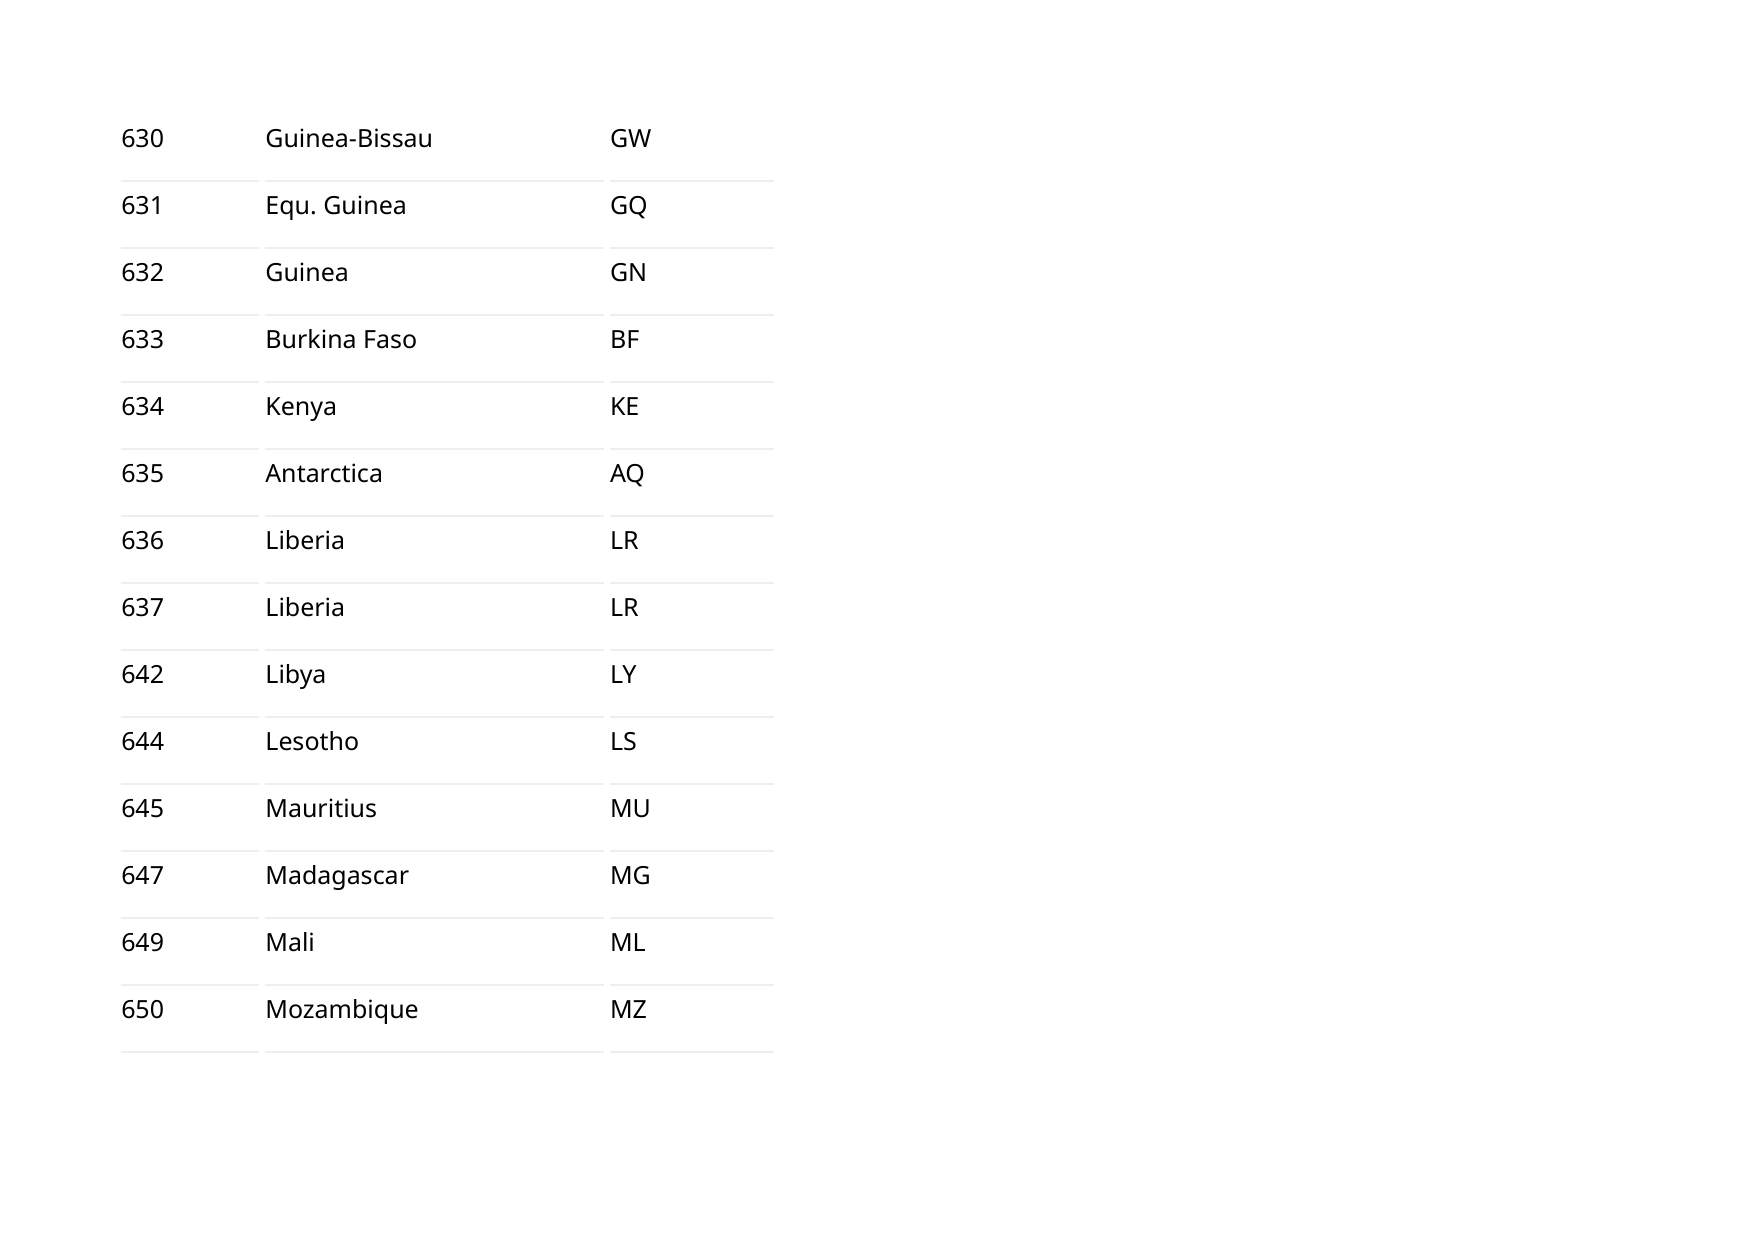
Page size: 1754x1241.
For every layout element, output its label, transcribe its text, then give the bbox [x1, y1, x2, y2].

table_cell MZ [607, 989, 777, 1056]
table_cell Guinea-Bissau [262, 118, 607, 185]
table_cell Burkina Faso [262, 319, 607, 386]
table_cell 649 [118, 922, 262, 989]
table_cell GQ [607, 185, 777, 252]
table_cell Mozambique [262, 989, 607, 1056]
table_cell Lesotho [262, 721, 607, 788]
table_cell ML [607, 922, 777, 989]
table_cell AQ [607, 453, 777, 520]
table_cell Equ. Guinea [262, 185, 607, 252]
table_cell Kenya [262, 386, 607, 453]
table_cell LY [607, 654, 777, 721]
table_cell 642 [118, 654, 262, 721]
table_cell 631 [118, 185, 262, 252]
table_cell 636 [118, 520, 262, 587]
table_cell LR [607, 587, 777, 654]
table_cell Libya [262, 654, 607, 721]
table_cell 637 [118, 587, 262, 654]
table_cell MG [607, 855, 777, 922]
table_cell 635 [118, 453, 262, 520]
table_cell 630 [118, 118, 262, 185]
table_cell Antarctica [262, 453, 607, 520]
table_cell 634 [118, 386, 262, 453]
table_cell 633 [118, 319, 262, 386]
table_cell Liberia [262, 587, 607, 654]
table_cell 644 [118, 721, 262, 788]
table_cell GW [607, 118, 777, 185]
table_cell BF [607, 319, 777, 386]
table_cell Madagascar [262, 855, 607, 922]
table_cell 650 [118, 989, 262, 1056]
table_cell MU [607, 788, 777, 855]
table_cell 645 [118, 788, 262, 855]
table_cell Liberia [262, 520, 607, 587]
table_cell Guinea [262, 252, 607, 319]
table_cell 647 [118, 855, 262, 922]
table_cell LR [607, 520, 777, 587]
table_cell GN [607, 252, 777, 319]
table_cell Mali [262, 922, 607, 989]
table_cell LS [607, 721, 777, 788]
table_cell 632 [118, 252, 262, 319]
table_cell Mauritius [262, 788, 607, 855]
table_cell KE [607, 386, 777, 453]
